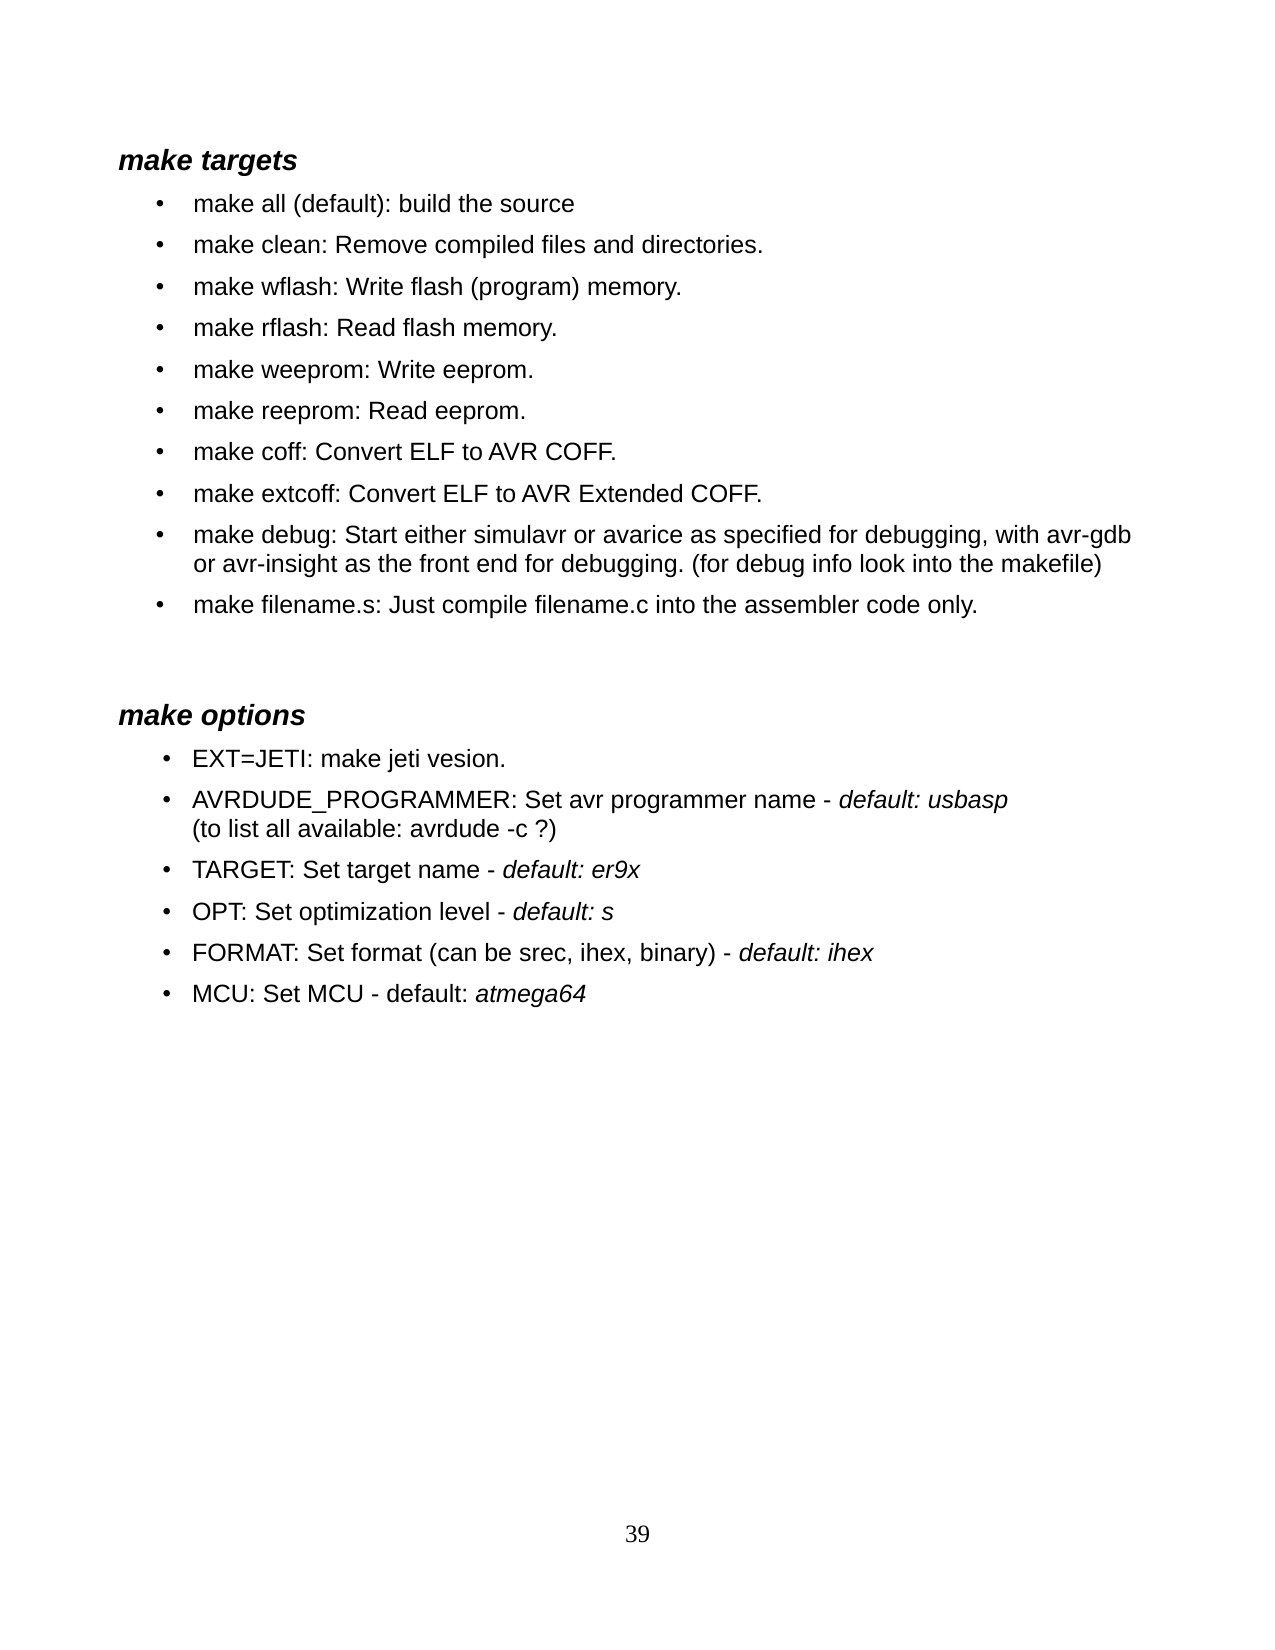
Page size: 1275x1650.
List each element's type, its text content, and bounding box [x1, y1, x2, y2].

list make extcoff: Convert ELF to AVR Extended COFF. [156, 479, 1157, 507]
subtitle make options [118, 698, 1157, 731]
list TARGET: Set target name - default: er9x [162, 855, 1157, 884]
list make coff: Convert ELF to AVR COFF. [156, 437, 1157, 466]
list make rflash: Read flash memory. [156, 313, 1157, 342]
list FORMAT: Set format (can be srec, ihex, binary) - default: ihex [162, 938, 1157, 967]
subtitle make targets [118, 143, 1157, 177]
list make filename.s: Just compile filename.c into the assembler code only. [156, 590, 1157, 619]
list make reeprom: Read eeprom. [156, 396, 1157, 425]
list make all (default): build the source [156, 189, 1157, 218]
list EXT=JETI: make jeti vesion. [162, 744, 1157, 773]
list make clean: Remove compiled files and directories. [156, 231, 1157, 259]
list make weeprom: Write eeprom. [156, 354, 1157, 383]
list make wflash: Write flash (program) memory. [156, 272, 1157, 301]
list make debug: Start either simulavr or avarice as specified for debugging, with avr-gdb or avr-insight as the front end for debugging. (for debug info look into the makefile) [156, 520, 1157, 578]
list AVRDUDE_PROGRAMMER: Set avr programmer name - default: usbasp (to list all available: avrdude -c ?) [162, 785, 1157, 843]
list OPT: Set optimization level - default: s [162, 897, 1157, 925]
list MCU: Set MCU - default: atmega64 [162, 979, 1157, 1008]
